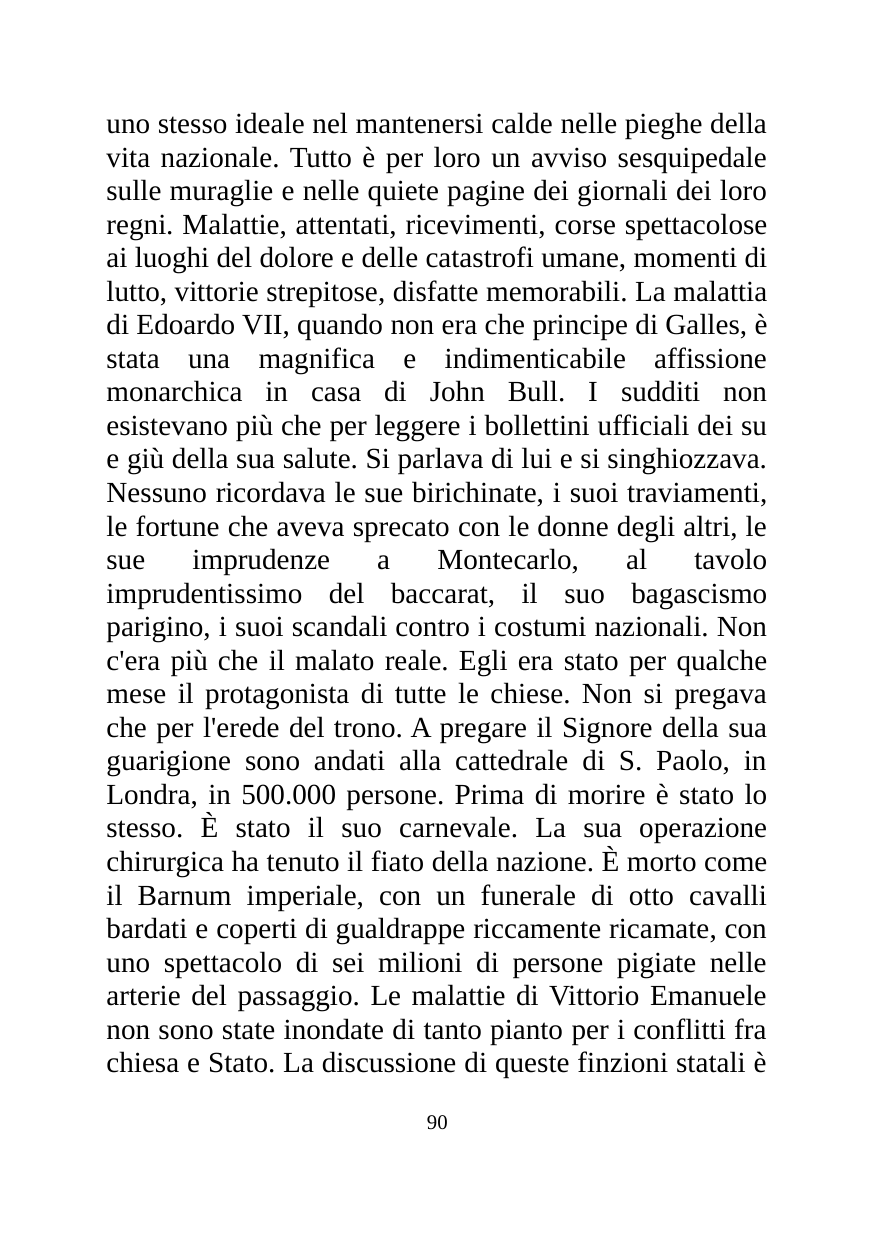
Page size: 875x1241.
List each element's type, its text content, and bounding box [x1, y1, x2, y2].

text uno stesso ideale nel mantenersi calde nelle pieghe della vita nazionale. Tutto è per loro un avviso sesquipedale sulle muraglie e nelle quiete pagine dei giornali dei loro regni. Malattie, attentati, ricevimenti, corse spettacolose ai luoghi del dolore e delle catastrofi umane, momenti di lutto, vittorie strepitose, disfatte memorabili. La malattia di Edoardo VII, quando non era che principe di Galles, è stata una magnifica e indimenticabile affissione monarchica in casa di John Bull. I sudditi non esistevano più che per leggere i bollettini ufficiali dei su e giù della sua salute. Si parlava di lui e si singhiozzava. Nessuno ricordava le sue birichinate, i suoi traviamenti, le fortune che aveva sprecato con le donne degli altri, le sue imprudenze a Montecarlo, al tavolo imprudentissimo del baccarat, il suo bagascismo parigino, i suoi scandali contro i costumi nazionali. Non c'era più che il malato reale. Egli era stato per qualche mese il protagonista di tutte le chiese. Non si pregava che per l'erede del trono. A pregare il Signore della sua guarigione sono andati alla cattedrale di S. Paolo, in Londra, in 500.000 persone. Prima di morire è stato lo stesso. È stato il suo carnevale. La sua operazione chirurgica ha tenuto il fiato della nazione. È morto come il Barnum imperiale, con un funerale di otto cavalli bardati e coperti di gualdrappe riccamente ricamate, con uno spettacolo di sei milioni di persone pigiate nelle arterie del passaggio. Le malattie di Vittorio Emanuele non sono state inondate di tanto pianto per i conflitti fra chiesa e Stato. La discussione di queste finzioni statali è [106, 106, 768, 1079]
